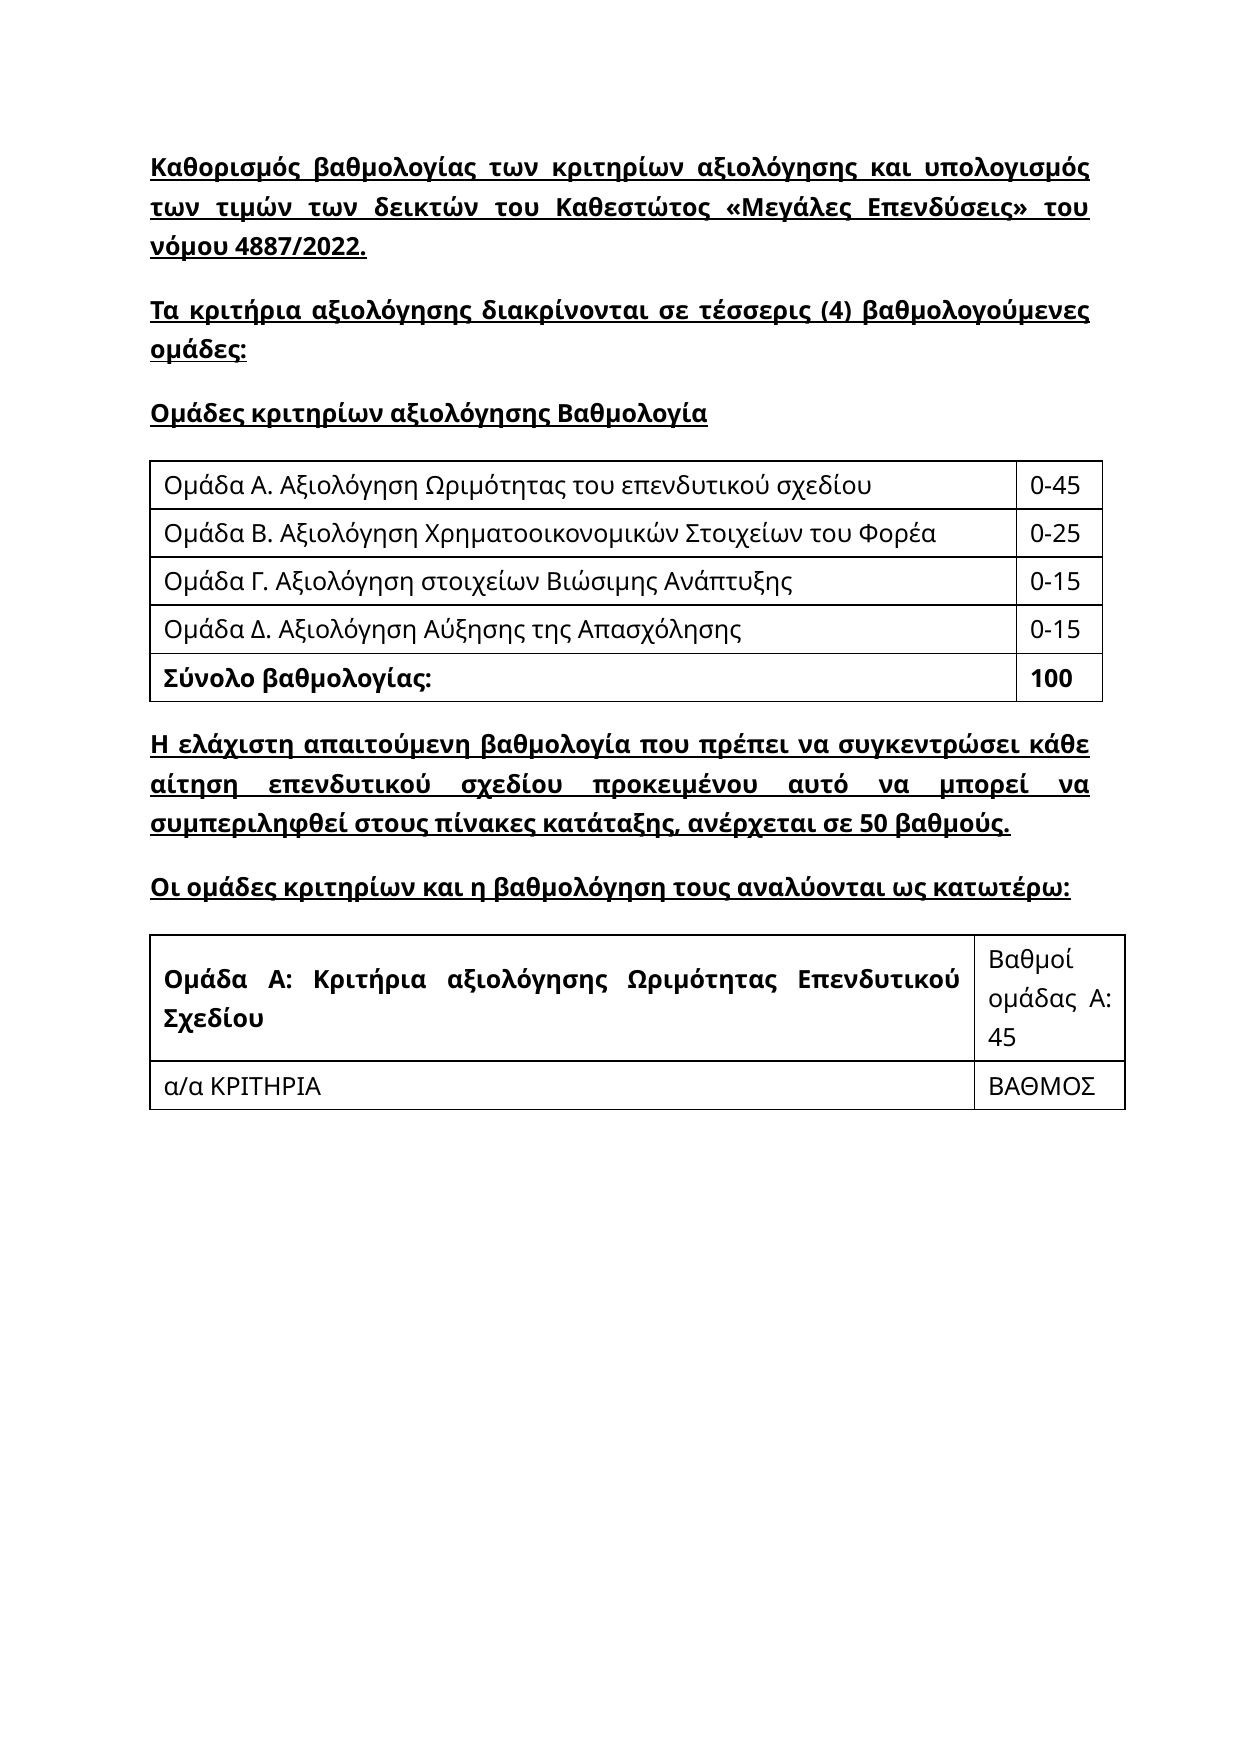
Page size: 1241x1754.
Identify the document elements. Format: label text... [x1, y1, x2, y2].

table_cell Ομάδα Γ. Αξιολόγηση στοιχείων Βιώσιμης Ανάπτυξης [151, 558, 1016, 604]
text Οι ομάδες κριτηρίων και η βαθμολόγηση τους αναλύονται ως κατωτέρω: [150, 870, 1090, 904]
text συμπεριληφθεί στους πίνακες κατάταξης, ανέρχεται σε 50 βαθμούς. [150, 797, 1090, 839]
table_header 0-45 [1017, 462, 1102, 508]
text Η ελάχιστη απαιτούμενη βαθμολογία που πρέπει να συγκεντρώσει κάθε [150, 727, 1090, 756]
text των τιμών των δεικτών του Καθεστώτος «Μεγάλες Επενδύσεις» του [150, 181, 1090, 218]
text Καθορισμός βαθμολογίας των κριτηρίων αξιολόγησης και υπολογισμός [150, 150, 1090, 179]
text Τα κριτήρια αξιολόγησης διακρίνονται σε τέσσερις (4) βαθμολογούμενες [150, 292, 1090, 321]
table_cell 0-25 [1017, 510, 1102, 556]
table_cell 0-15 [1017, 558, 1102, 604]
table_cell Σύνολο βαθμολογίας: [151, 654, 1016, 701]
text νόμου 4887/2022. [150, 220, 1090, 262]
table_cell Ομάδα Δ. Αξιολόγηση Αύξησης της Απασχόλησης [151, 606, 1016, 652]
table_header Ομάδα Α. Αξιολόγηση Ωριμότητας του επενδυτικού σχεδίου [151, 462, 1016, 508]
table_header Ομάδα Α: Κριτήρια αξιολόγησης Ωριμότητας Επενδυτικού Σχεδίου [151, 936, 974, 1060]
text αίτηση επενδυτικού σχεδίου προκειμένου αυτό να μπορεί να [150, 758, 1090, 795]
text Ομάδες κριτηρίων αξιολόγησης Βαθμολογία [150, 396, 1090, 430]
table_header Βαθμοί ομάδας Α: 45 [975, 936, 1124, 1060]
table_cell Ομάδα Β. Αξιολόγηση Χρηματοοικονομικών Στοιχείων του Φορέα [151, 510, 1016, 556]
table_cell 100 [1017, 654, 1102, 701]
table_cell 0-15 [1017, 606, 1102, 652]
table_cell ΒΑΘΜΟΣ [975, 1062, 1124, 1108]
table_cell α/α ΚΡΙΤΗΡΙΑ [151, 1062, 974, 1108]
text ομάδες: [150, 323, 1090, 366]
